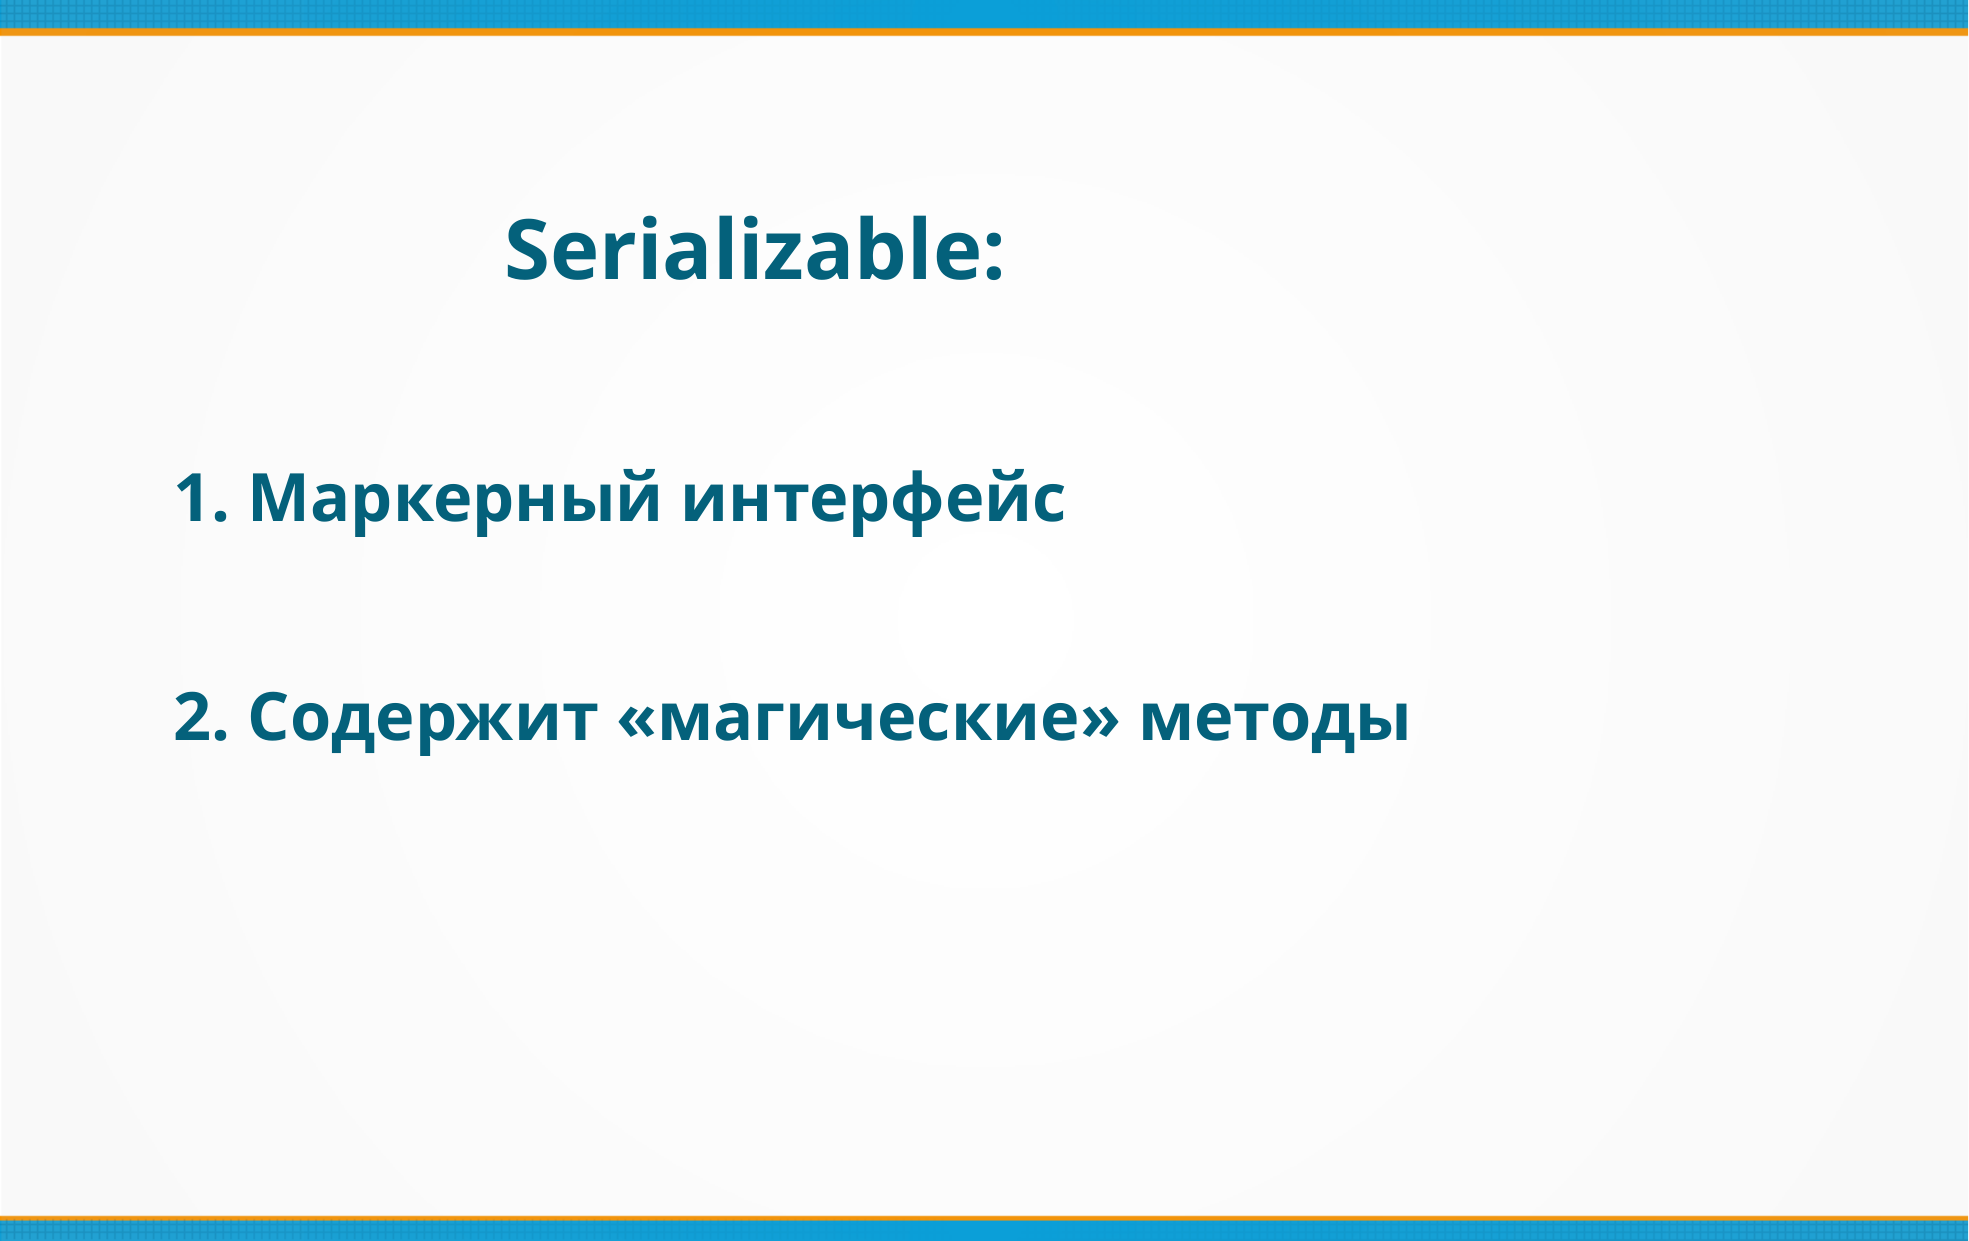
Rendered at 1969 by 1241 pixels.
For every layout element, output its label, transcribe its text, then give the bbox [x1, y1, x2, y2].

subtitle Serializable: 1. Маркерный интерфейс 2. Содержит «магические» методы [98, 193, 1870, 866]
